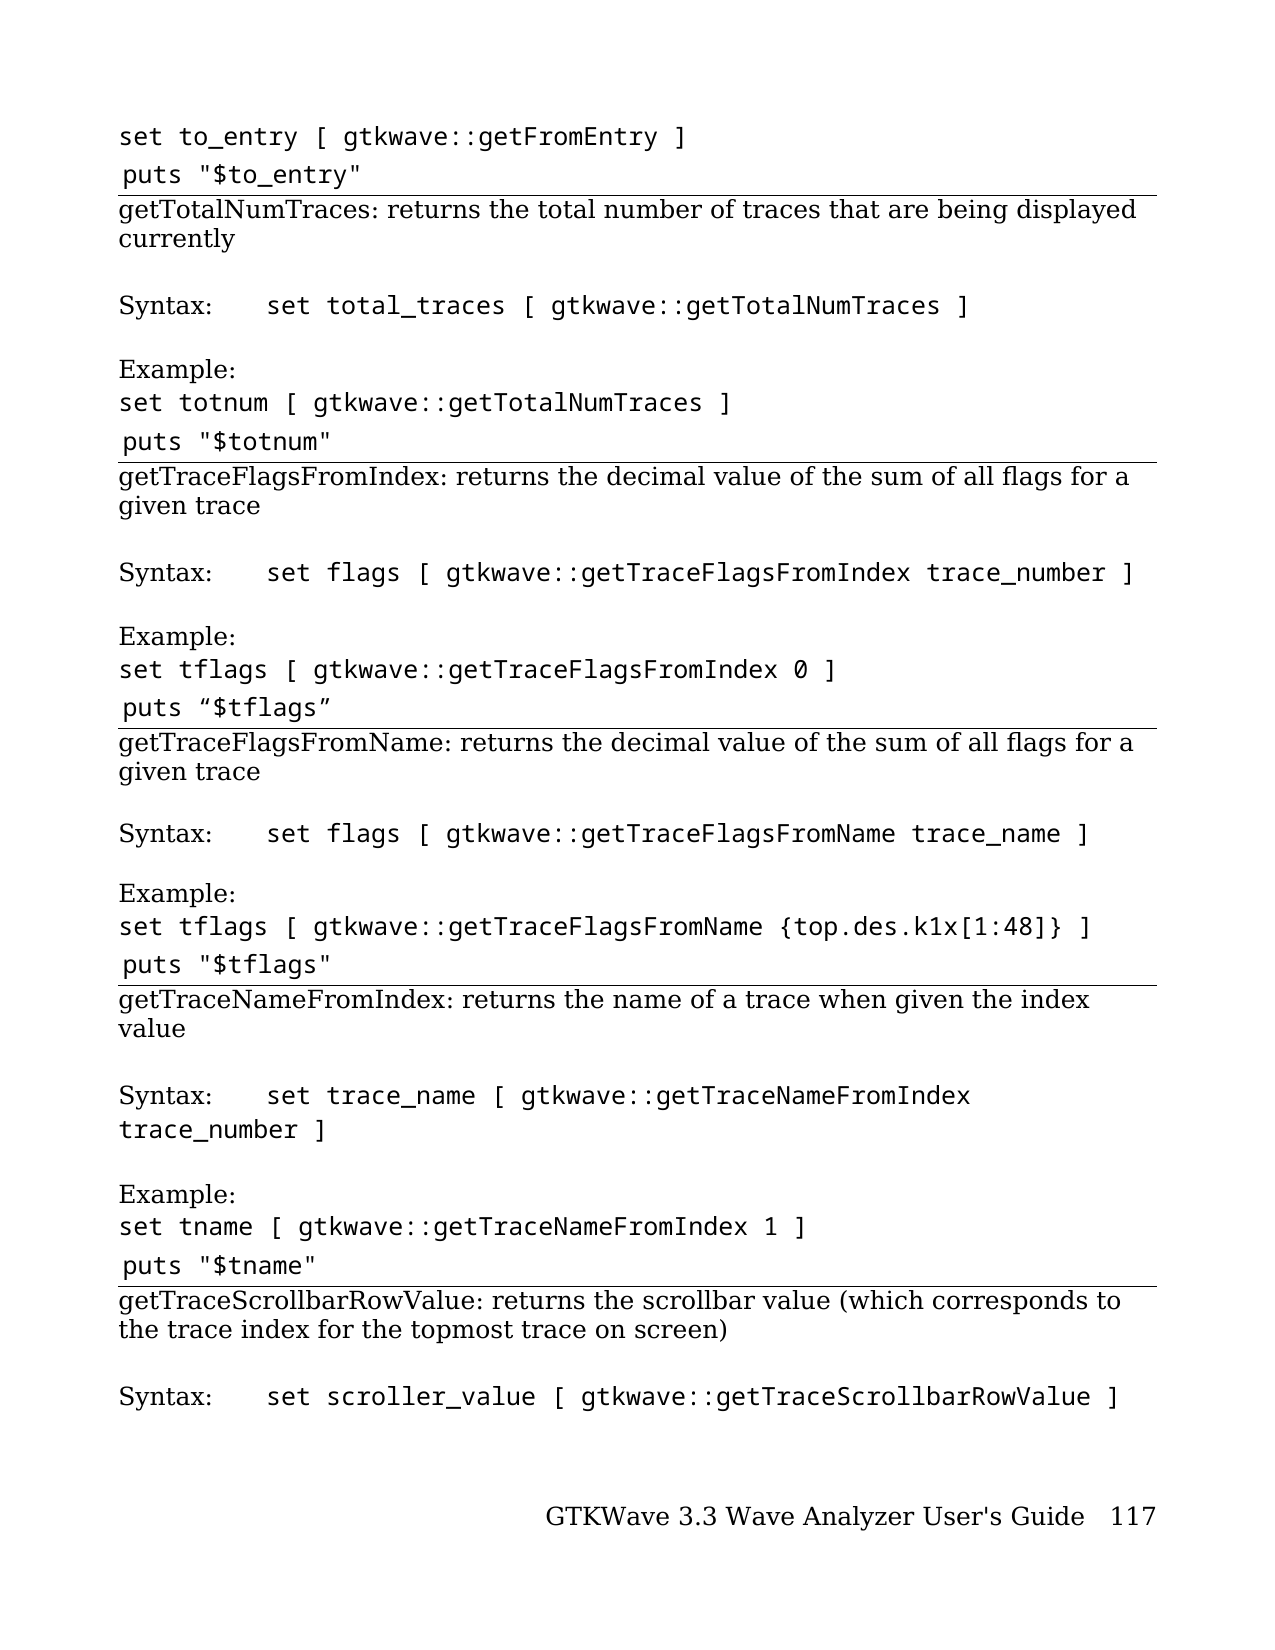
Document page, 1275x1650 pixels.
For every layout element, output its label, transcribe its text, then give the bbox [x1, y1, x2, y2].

text getTotalNumTraces: returns the total number of traces that are being displayed currently [118, 196, 1157, 253]
text set totnum [ gtkwave::getTotalNumTraces ] [118, 385, 1157, 419]
text Syntax: set total_traces [ gtkwave::getTotalNumTraces ] [118, 287, 1157, 322]
text set to_entry [ gtkwave::getFromEntry ] [118, 118, 1157, 152]
text getTraceFlagsFromIndex: returns the decimal value of the sum of all flags for a given trace [118, 463, 1157, 520]
text puts "$to_entry" [118, 152, 1157, 195]
text Example: [118, 622, 1157, 651]
text Syntax: set trace_name [ gtkwave::getTraceNameFromIndex trace_number ] [118, 1078, 1157, 1146]
text Example: [118, 356, 1157, 385]
text Example: [118, 1180, 1157, 1209]
text getTraceFlagsFromName: returns the decimal value of the sum of all flags for a given trace [118, 729, 1157, 787]
text puts "$tname" [118, 1243, 1157, 1286]
text set tflags [ gtkwave::getTraceFlagsFromIndex 0 ] [118, 651, 1157, 686]
text set tname [ gtkwave::getTraceNameFromIndex 1 ] [118, 1209, 1157, 1243]
text puts “$tflags” [118, 686, 1157, 728]
text getTraceNameFromIndex: returns the name of a trace when given the index value [118, 986, 1157, 1044]
text set tflags [ gtkwave::getTraceFlagsFromName {top.des.k1x[1:48]} ] [118, 908, 1157, 942]
text puts "$totnum" [118, 419, 1157, 462]
text puts "$tflags" [118, 942, 1157, 985]
text getTraceScrollbarRowValue: returns the scrollbar value (which corresponds to the trace index for the topmost trace on screen) [118, 1287, 1157, 1344]
text Syntax: set flags [ gtkwave::getTraceFlagsFromName trace_name ] [118, 816, 1157, 850]
text Example: [118, 879, 1157, 908]
text Syntax: set flags [ gtkwave::getTraceFlagsFromIndex trace_number ] [118, 554, 1157, 588]
text Syntax: set scroller_value [ gtkwave::getTraceScrollbarRowValue ] [118, 1378, 1157, 1412]
